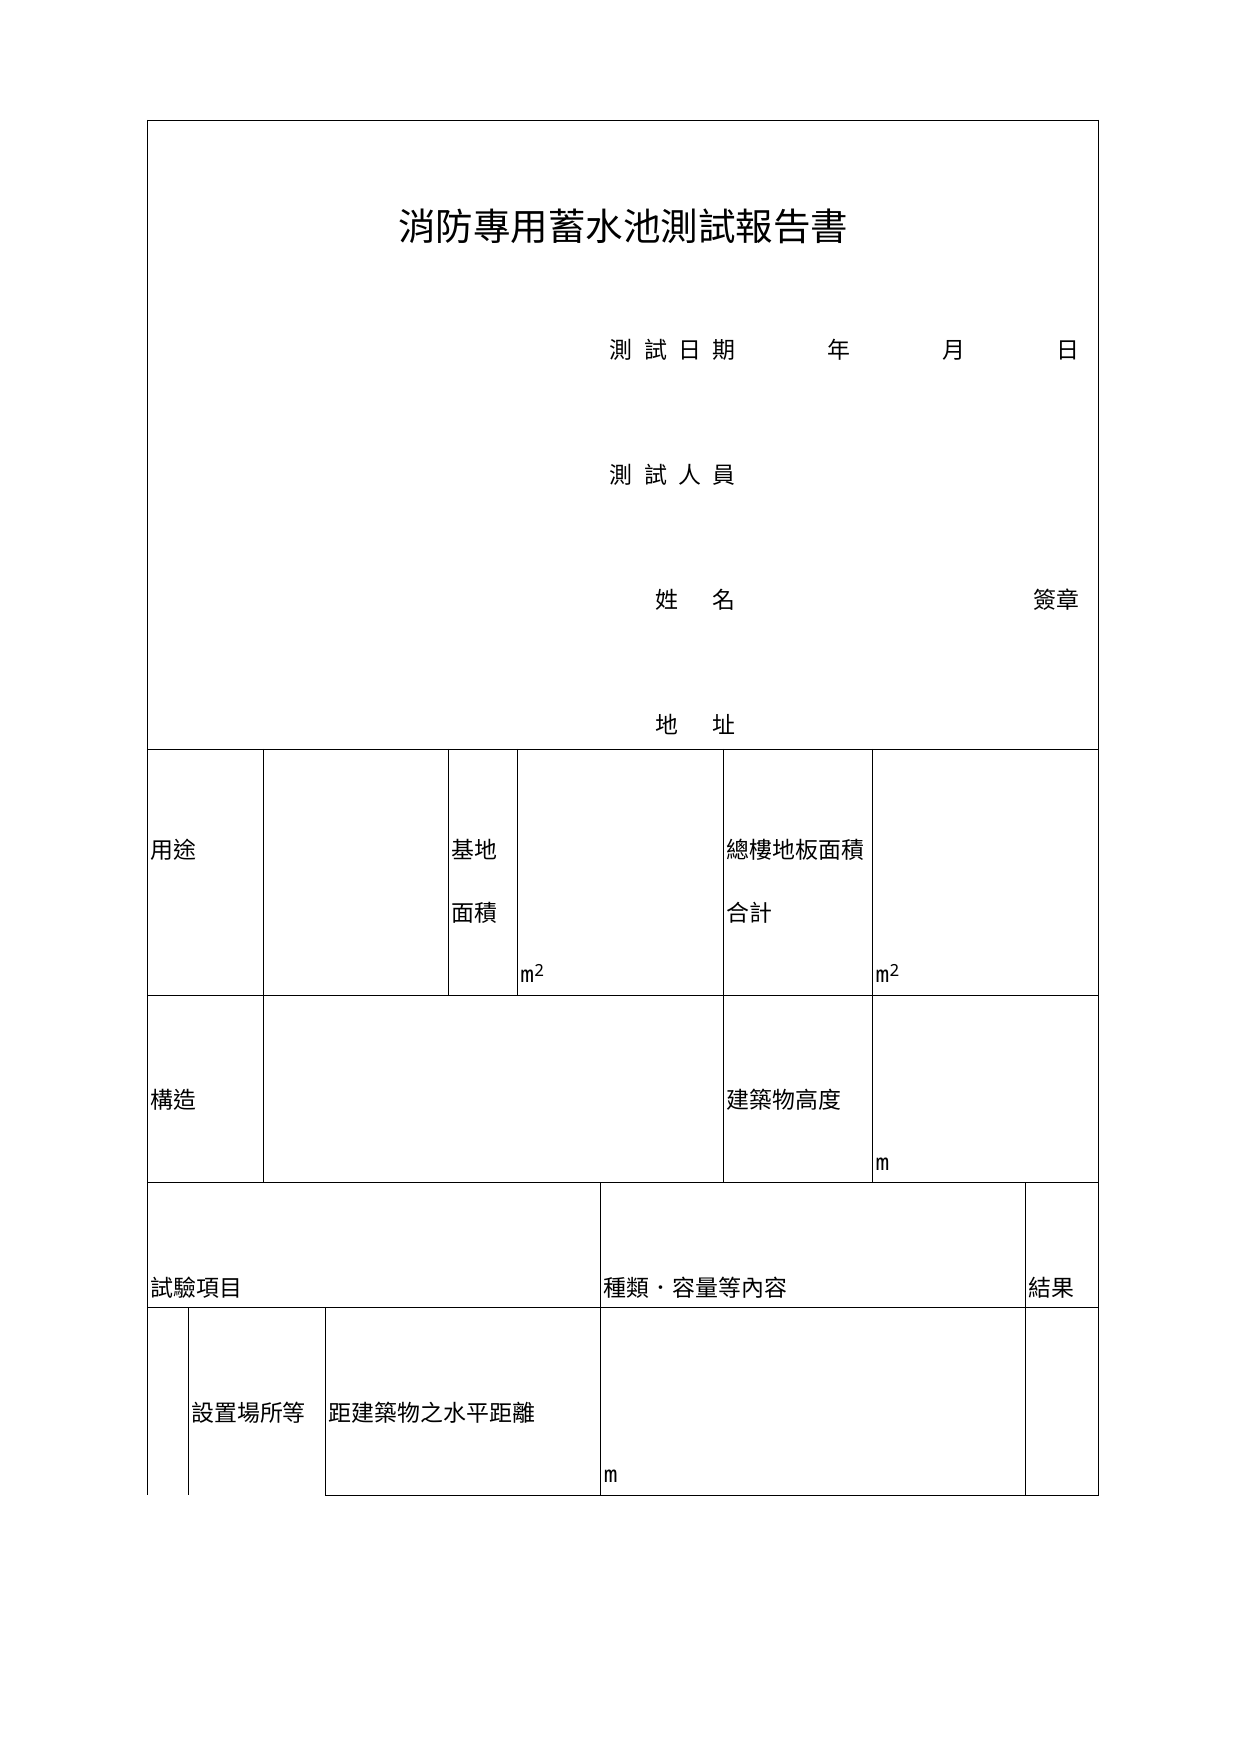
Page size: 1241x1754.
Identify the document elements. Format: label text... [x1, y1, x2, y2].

table_cell 距建築物之水平距離 [326, 1308, 600, 1495]
table_cell [264, 750, 448, 870]
table_cell 基地 [449, 750, 517, 870]
table_cell [264, 996, 723, 1182]
table_cell [1026, 1308, 1098, 1495]
table_cell m [601, 1308, 1025, 1495]
table_cell 構造 [148, 996, 263, 1182]
table_cell 用途 [148, 750, 263, 870]
table_cell m2 [518, 870, 723, 995]
table_cell [148, 870, 263, 995]
table_cell [148, 499, 601, 624]
table_cell [148, 374, 601, 499]
table_cell 測 試 日 期 年 月 日 [601, 257, 1098, 374]
table_cell [148, 1308, 188, 1495]
table_cell [873, 750, 1098, 870]
table_cell 測 試 人 員 [601, 374, 1098, 499]
table_cell 面積 [449, 870, 517, 995]
table_cell m2 [873, 870, 1098, 995]
table_cell [518, 750, 723, 870]
table_cell 總樓地板面積 [724, 750, 872, 870]
table_cell [148, 624, 601, 749]
table_cell 地 址 [601, 624, 1098, 749]
table_cell 試驗項目 [148, 1183, 600, 1307]
table_cell [148, 257, 601, 374]
table_cell 建築物高度 [724, 996, 872, 1182]
table_cell 合計 [724, 870, 872, 995]
table_cell [264, 870, 448, 995]
table_cell 設置場所等 [189, 1308, 325, 1495]
table_header 消防專用蓄水池測試報告書 [148, 121, 1098, 257]
table_cell 結果 [1026, 1183, 1098, 1307]
table_cell 種類．容量等內容 [601, 1183, 1025, 1307]
table_cell 姓 名 簽章 [601, 499, 1098, 624]
table_cell m [873, 996, 1098, 1182]
